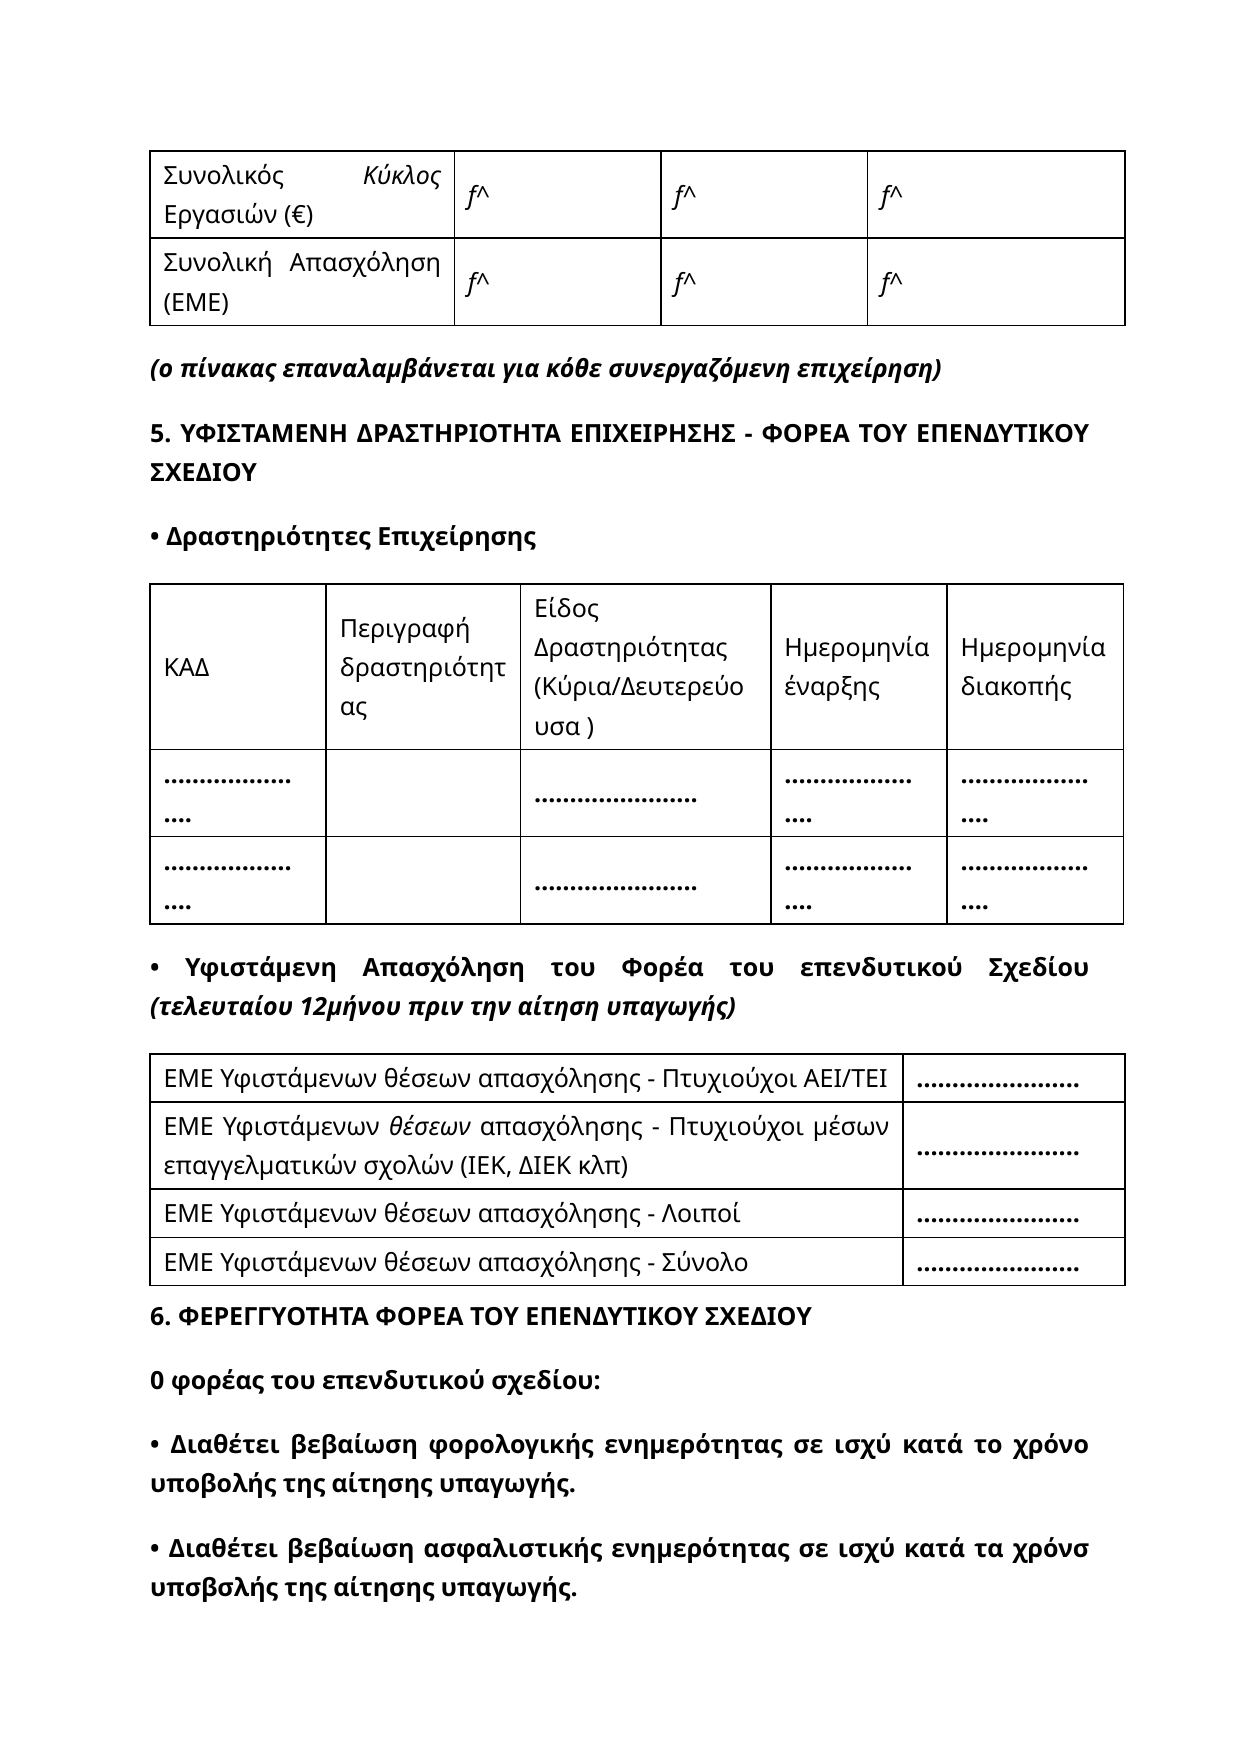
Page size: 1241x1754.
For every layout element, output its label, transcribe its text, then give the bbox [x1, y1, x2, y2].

table_cell ………………….. [521, 750, 770, 836]
table_cell f^ [662, 239, 867, 324]
text • Υφιστάμενη Απασχόληση του Φορέα του επενδυτικού Σχεδίου (τελευταίου 12μήνου πριν την αίτηση υπαγωγής) [150, 949, 1090, 1023]
text 0 φορέας του επενδυτικού σχεδίου: [150, 1363, 1090, 1397]
table_cell ………………….. [904, 1103, 1124, 1188]
table_header Ημερομηνία διακοπής [948, 585, 1123, 748]
table_cell f^ [455, 239, 660, 324]
table_header Ημερομηνία έναρξης [772, 585, 946, 748]
text 6. ΦΕΡΕΓΓΥΟΤΗΤΑ ΦΟΡΕΑ ΤΟΥ ΕΠΕΝΔΥΤΙΚΟΥ ΣΧΕΔΙΟΥ [150, 1299, 1090, 1333]
table_header ………………….. [904, 1055, 1124, 1101]
text (ο πίνακας επαναλαμβάνεται για κόθε συνεργαζόμενη επιχείρηση) [150, 351, 1090, 385]
table_cell …………………. [948, 837, 1123, 923]
table_cell f^ [455, 152, 660, 237]
table_cell ΕΜΕ Υφιστάμενων θέσεων απασχόλησης - Λοιποί [151, 1190, 902, 1236]
table_header ΚΑΔ [151, 585, 325, 748]
table_cell …………………. [151, 750, 325, 836]
table_cell ………………….. [521, 837, 770, 923]
table_cell Συνολική Απασχόληση (ΕΜΕ) [151, 239, 454, 324]
table_cell …………………. [948, 750, 1123, 836]
table_cell ΕΜΕ Υφιστάμενων θέσεων απασχόλησης - Πτυχιούχοι μέσων επαγγελματικών σχολών (ΙΕΚ, ΔΙΕΚ κλπ) [151, 1103, 902, 1188]
table_cell [327, 837, 520, 923]
table_header Είδος Δραστηριότητας (Κύρια/Δευτερεύουσα ) [521, 585, 770, 748]
text • Διαθέτει βεβαίωση ασφαλιστικής ενημερότητας σε ισχύ κατά τα χρόνσ υπσβσλής της αίτησης υπαγωγής. [150, 1530, 1090, 1603]
table_cell …………………. [772, 750, 946, 836]
table_cell Συνολικός Κύκλος Εργασιών (€) [151, 152, 454, 237]
text • Δραστηριότητες Επιχείρησης [150, 519, 1090, 553]
table_header ΕΜΕ Υφιστάμενων θέσεων απασχόλησης - Πτυχιούχοι ΑΕΙ/ΤΕΙ [151, 1055, 902, 1101]
table_cell ………………….. [904, 1190, 1124, 1236]
table_cell …………………. [772, 837, 946, 923]
text 5. ΥΦΙΣΤΑΜΕΝΗ ΔΡΑΣΤΗΡΙΟΤΗΤΑ ΕΠΙΧΕΙΡΗΣΗΣ - ΦΟΡΕΑ ΤΟΥ ΕΠΕΝΔΥΤΙΚΟΥ ΣΧΕΔΙΟΥ [150, 415, 1090, 488]
table_cell ΕΜΕ Υφιστάμενων θέσεων απασχόλησης - Σύνολο [151, 1238, 902, 1284]
table_cell [327, 750, 520, 836]
table_cell ………………….. [904, 1238, 1124, 1284]
table_cell …………………. [151, 837, 325, 923]
table_cell f^ [868, 239, 1124, 324]
table_header Περιγραφή δραστηριότητας [327, 585, 520, 748]
table_cell f^ [868, 152, 1124, 237]
table_cell f^ [662, 152, 867, 237]
text • Διαθέτει βεβαίωση φορολογικής ενημερότητας σε ισχύ κατά το χρόνο υποβολής της αίτησης υπαγωγής. [150, 1427, 1090, 1500]
